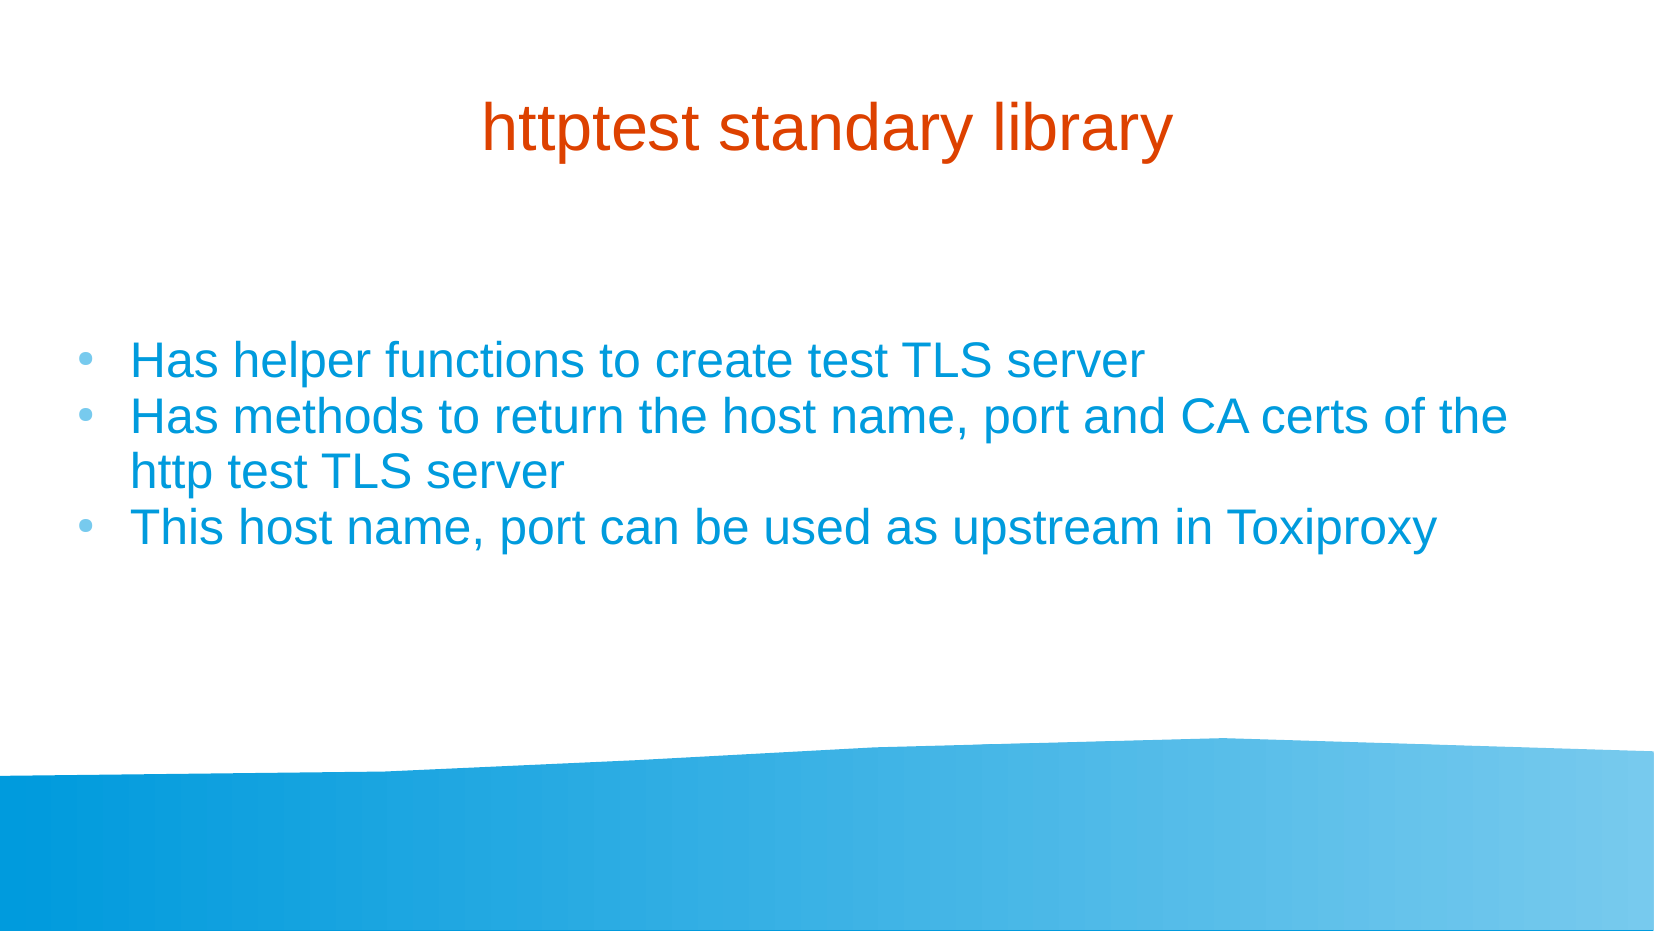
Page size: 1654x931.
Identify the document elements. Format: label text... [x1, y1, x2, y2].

list Has helper functions to create test TLS server Has methods to return the host name, port and CA certs of the http test TLS server This host name, port can be used as upstream in Toxiproxy [59, 332, 1595, 598]
title httptest standary library [89, 38, 1567, 217]
